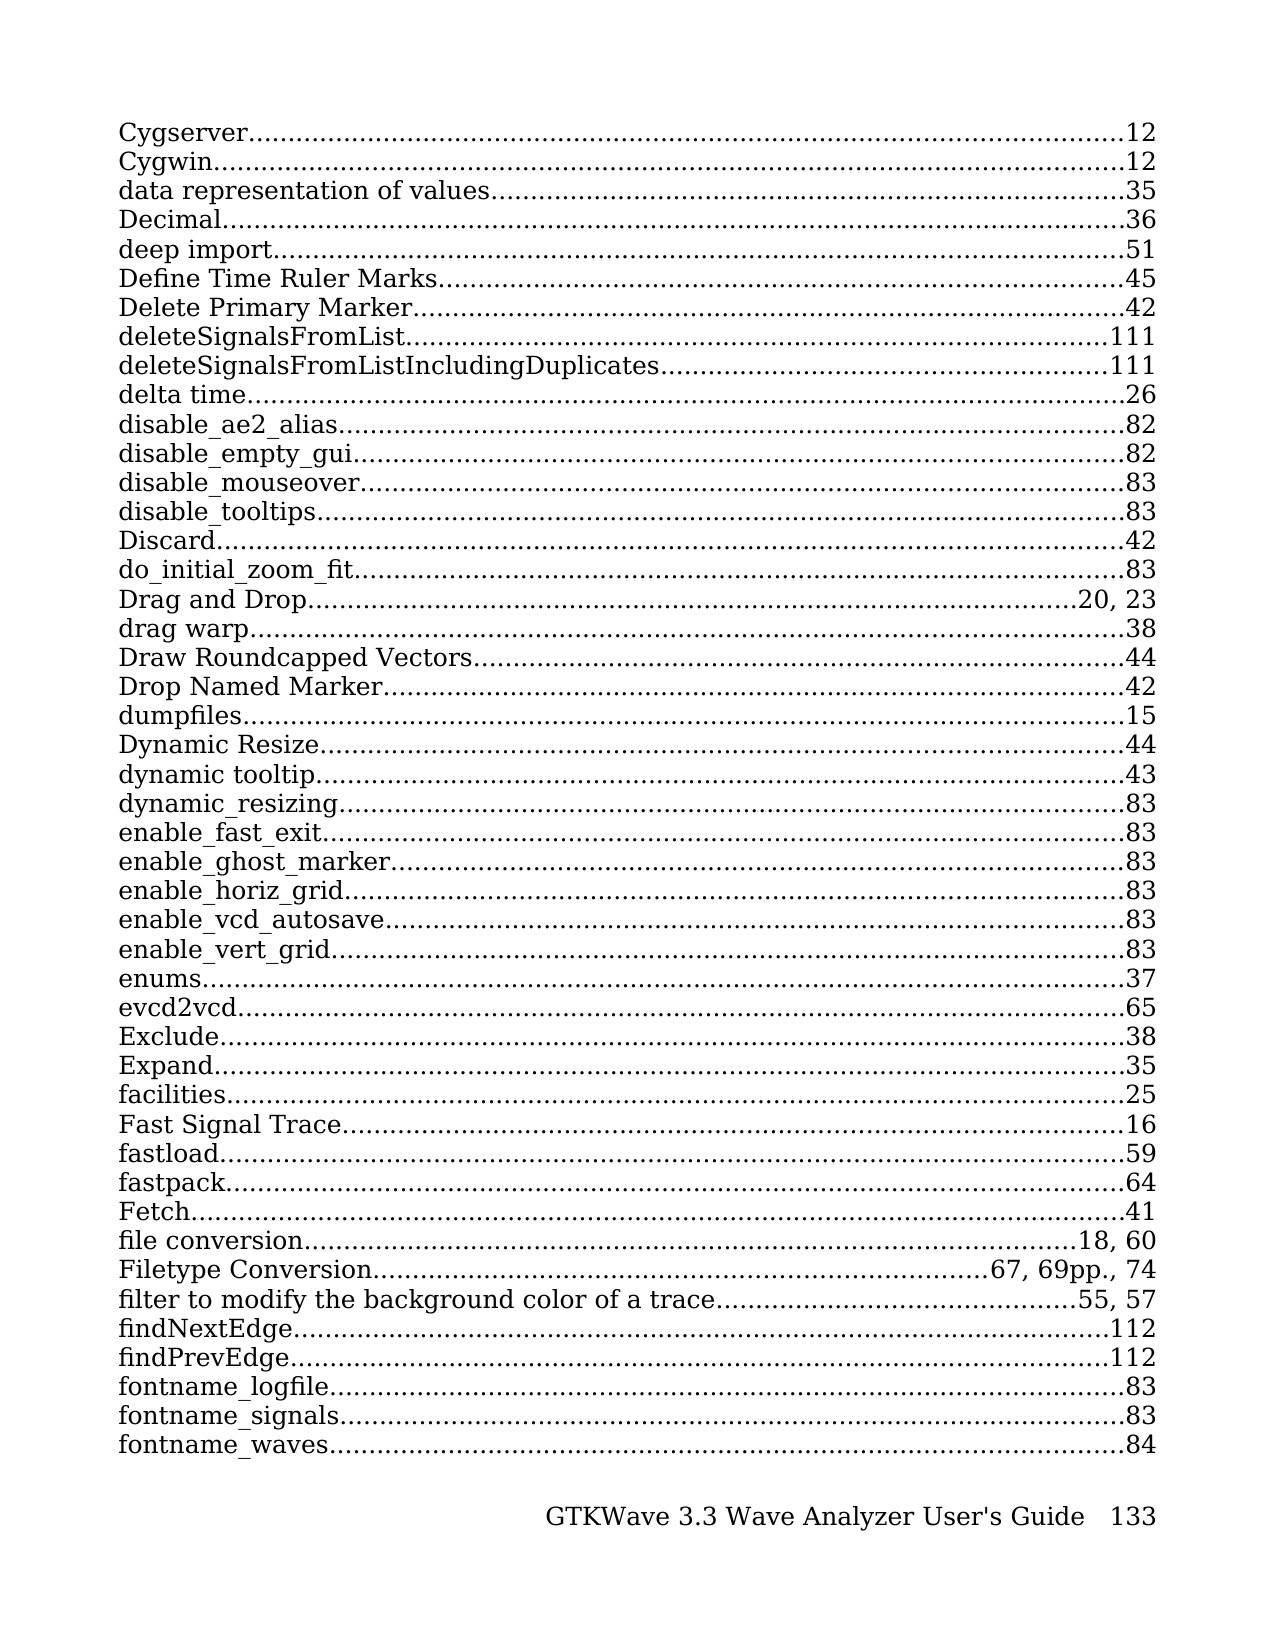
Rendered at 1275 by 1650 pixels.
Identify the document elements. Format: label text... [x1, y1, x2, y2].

text enable_vert_grid 83 [118, 935, 1157, 964]
text disable_mouseover 83 [118, 468, 1157, 497]
text deleteSignalsFromListIncludingDuplicates 111 [118, 351, 1157, 381]
text evcd2vcd 65 [118, 993, 1157, 1022]
text dynamic_resizing 83 [118, 789, 1157, 818]
text dynamic tooltip 43 [118, 760, 1157, 789]
text dumpfiles 15 [118, 701, 1157, 731]
text Fetch 41 [118, 1197, 1157, 1226]
text fastpack 64 [118, 1168, 1157, 1197]
text Delete Primary Marker 42 [118, 293, 1157, 322]
text Expand 35 [118, 1051, 1157, 1081]
text fontname_waves 84 [118, 1431, 1157, 1460]
text filter to modify the background color of a trace 55, 57 [118, 1285, 1157, 1314]
text data representation of values 35 [118, 176, 1157, 206]
text Draw Roundcapped Vectors 44 [118, 643, 1157, 672]
text fontname_signals 83 [118, 1401, 1157, 1431]
text fastload 59 [118, 1139, 1157, 1168]
text Drag and Drop 20, 23 [118, 585, 1157, 614]
text do_initial_zoom_fit 83 [118, 556, 1157, 585]
text Decimal 36 [118, 206, 1157, 235]
text enable_vcd_autosave 83 [118, 906, 1157, 935]
text delta time 26 [118, 381, 1157, 410]
text Discard 42 [118, 526, 1157, 556]
text Fast Signal Trace 16 [118, 1110, 1157, 1139]
text facilities 25 [118, 1081, 1157, 1110]
text Filetype Conversion 67, 69pp., 74 [118, 1256, 1157, 1285]
text Drop Named Marker 42 [118, 672, 1157, 701]
text disable_empty_gui 82 [118, 439, 1157, 468]
text enable_horiz_grid 83 [118, 876, 1157, 906]
text fontname_logfile 83 [118, 1372, 1157, 1401]
text disable_ae2_alias 82 [118, 410, 1157, 439]
text Dynamic Resize 44 [118, 731, 1157, 760]
text disable_tooltips 83 [118, 497, 1157, 526]
text Define Time Ruler Marks 45 [118, 264, 1157, 293]
text Cygserver 12 [118, 118, 1157, 147]
text drag warp 38 [118, 614, 1157, 643]
text Cygwin 12 [118, 147, 1157, 176]
text deep import 51 [118, 235, 1157, 264]
text file conversion 18, 60 [118, 1226, 1157, 1256]
text findNextEdge 112 [118, 1314, 1157, 1343]
text enums 37 [118, 964, 1157, 993]
text deleteSignalsFromList 111 [118, 322, 1157, 351]
text enable_ghost_marker 83 [118, 847, 1157, 876]
text findPrevEdge 112 [118, 1343, 1157, 1372]
text enable_fast_exit 83 [118, 818, 1157, 847]
text Exclude 38 [118, 1022, 1157, 1051]
